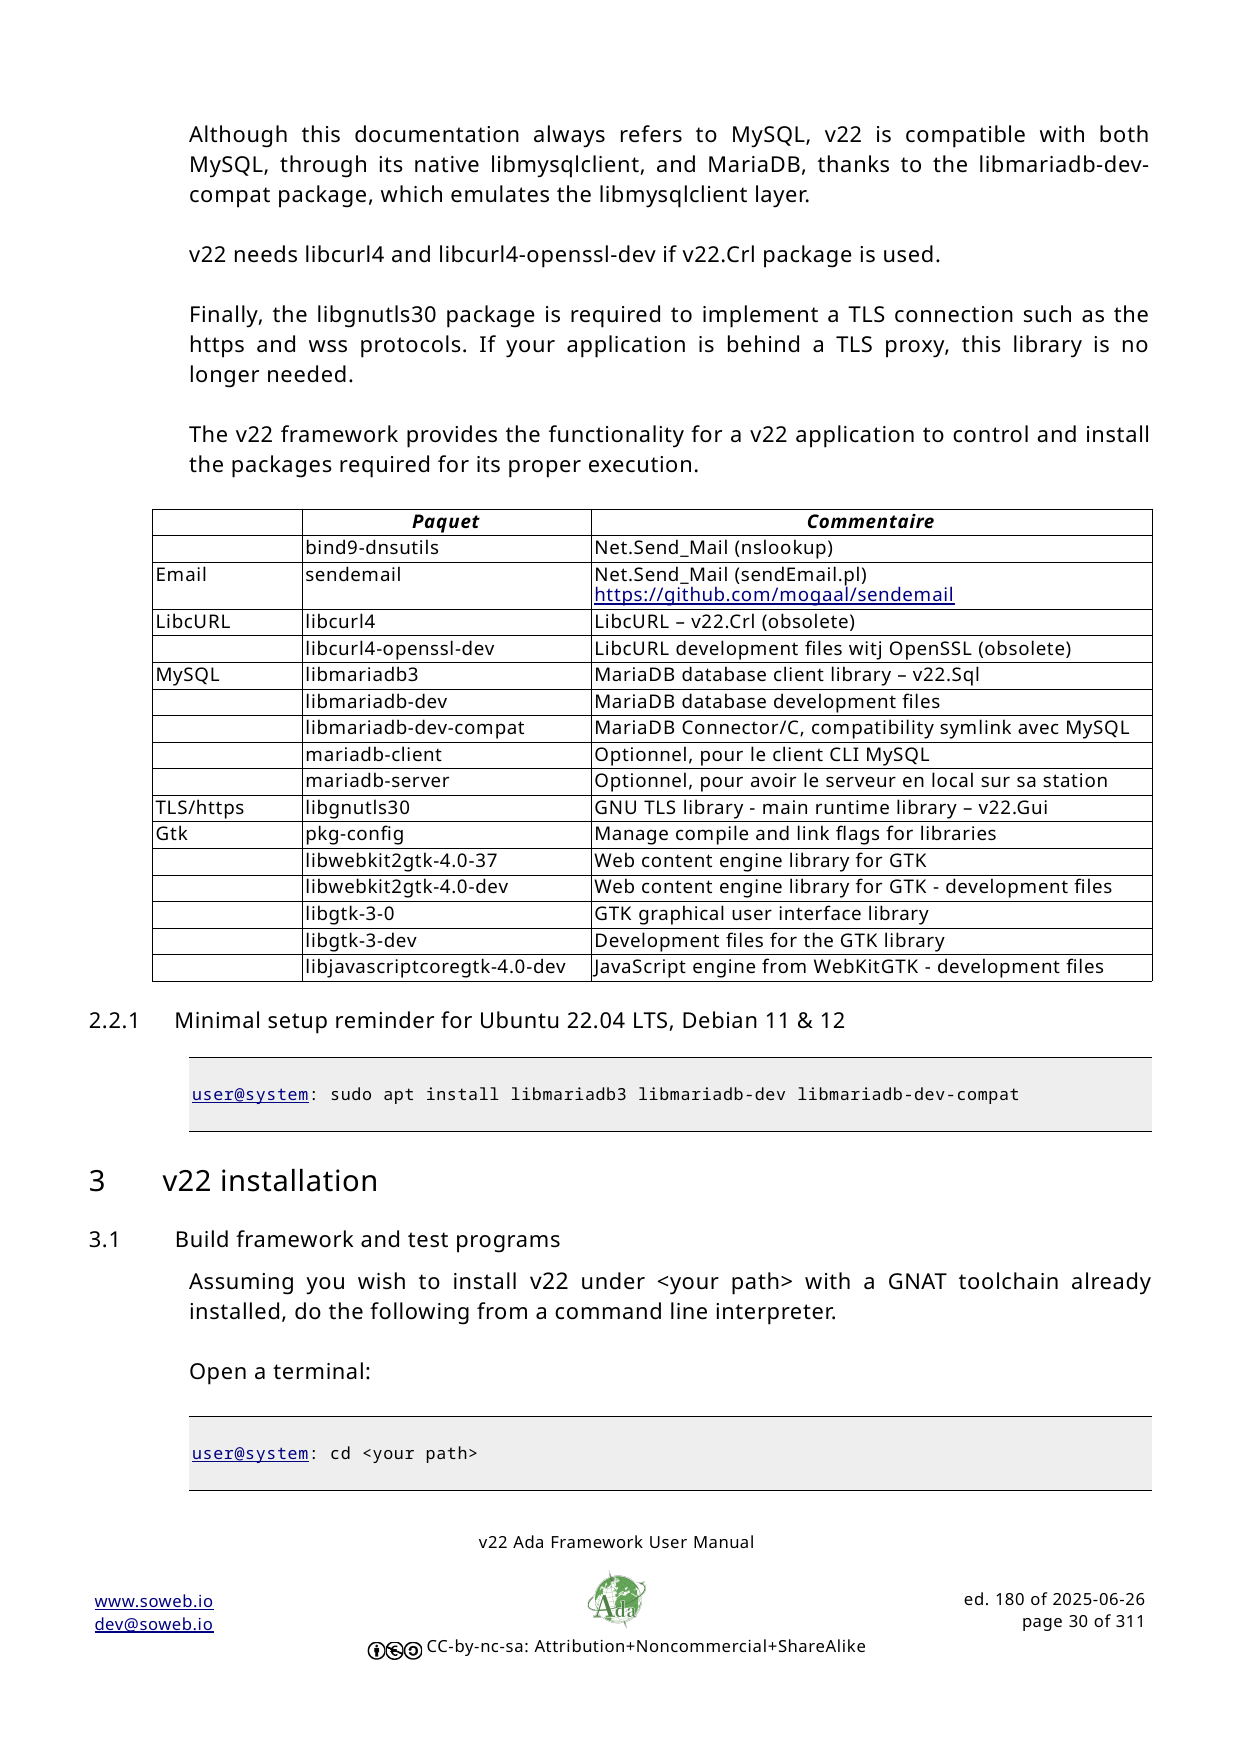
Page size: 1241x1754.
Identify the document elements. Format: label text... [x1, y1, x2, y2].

table_cell MariaDB database development files [592, 690, 1152, 715]
table_cell libgtk-3-dev [303, 929, 591, 954]
table_cell bind9-dnsutils [303, 536, 591, 562]
table_cell libwebkit2gtk-4.0-dev [303, 876, 591, 901]
picture [587, 1570, 646, 1629]
table_cell libwebkit2gtk-4.0-37 [303, 849, 591, 874]
table_cell [153, 849, 302, 874]
table_cell MariaDB database client library – v22.Sql [592, 663, 1152, 688]
table_cell TLS/https [153, 796, 302, 821]
text Assuming you wish to install v22 under <your path> with a GNAT toolchain already installed, do the following from a command line interpreter. [189, 1265, 1152, 1326]
table_cell mariadb-server [303, 769, 591, 795]
table_cell mariadb-client [303, 743, 591, 768]
table_cell Development files for the GTK library [592, 929, 1152, 954]
table_cell [153, 690, 302, 715]
table_cell Net.Send_Mail (sendEmail.pl) https://github.com/mogaal/sendemail [592, 563, 1152, 609]
table_cell libmariadb-dev [303, 690, 591, 715]
table_cell [153, 716, 302, 742]
text Finally, the libgnutls30 package is required to implement a TLS connection such as the https and wss protocols. If your application is behind a TLS proxy, this library is no longer needed. [189, 298, 1152, 388]
table_cell JavaScript engine from WebKitGTK - development files [592, 955, 1152, 981]
table_cell Manage compile and link flags for libraries [592, 822, 1152, 848]
subtitle Build framework and test programs [88, 1223, 1152, 1253]
picture [367, 1642, 423, 1660]
table_cell [153, 902, 302, 928]
table_cell [153, 929, 302, 954]
table_cell LibcURL [153, 610, 302, 635]
table_cell MariaDB Connector/C, compatibility symlink avec MySQL [592, 716, 1152, 742]
table_cell libcurl4-openssl-dev [303, 636, 591, 662]
text Open a terminal: [189, 1356, 1152, 1386]
table_header [153, 510, 302, 535]
table_cell libcurl4 [303, 610, 591, 635]
table_cell libjavascriptcoregtk-4.0-dev [303, 955, 591, 981]
subtitle v22 installation [88, 1160, 1152, 1200]
table_cell GTK graphical user interface library [592, 902, 1152, 928]
table_cell [153, 876, 302, 901]
table_cell pkg-config [303, 822, 591, 848]
table_cell libmariadb-dev-compat [303, 716, 591, 742]
table_cell libgnutls30 [303, 796, 591, 821]
table_cell [153, 955, 302, 981]
table_cell [153, 743, 302, 768]
table_cell libmariadb3 [303, 663, 591, 688]
table_cell libgtk-3-0 [303, 902, 591, 928]
table_cell LibcURL – v22.Crl (obsolete) [592, 610, 1152, 635]
table_cell LibcURL development files witj OpenSSL (obsolete) [592, 636, 1152, 662]
list user@system: sudo apt install libmariadb3 libmariadb-dev libmariadb-dev-compat [189, 1058, 1152, 1131]
table_cell MySQL [153, 663, 302, 688]
table_cell Optionnel, pour le client CLI MySQL [592, 743, 1152, 768]
table_cell [153, 769, 302, 795]
text The v22 framework provides the functionality for a v22 application to control and install the packages required for its proper execution. [189, 418, 1152, 478]
table_cell Web content engine library for GTK - development files [592, 876, 1152, 901]
table_cell Gtk [153, 822, 302, 848]
table_cell Optionnel, pour avoir le serveur en local sur sa station [592, 769, 1152, 795]
text v22 needs libcurl4 and libcurl4-openssl-dev if v22.Crl package is used. [189, 238, 1152, 268]
table_cell sendemail [303, 563, 591, 609]
table_cell GNU TLS library - main runtime library – v22.Gui [592, 796, 1152, 821]
table_header Paquet [303, 510, 591, 535]
table_cell [153, 636, 302, 662]
table_cell Email [153, 563, 302, 609]
subtitle Minimal setup reminder for Ubuntu 22.04 LTS, Debian 11 & 12 [88, 1004, 1152, 1046]
list user@system: cd <your path> [189, 1417, 1152, 1490]
table_cell [153, 536, 302, 562]
table_header Commentaire [592, 510, 1152, 535]
table_cell Web content engine library for GTK [592, 849, 1152, 874]
table_cell Net.Send_Mail (nslookup) [592, 536, 1152, 562]
text Although this documentation always refers to MySQL, v22 is compatible with both MySQL, through its native libmysqlclient, and MariaDB, thanks to the libmariadb-dev-compat package, which emulates the libmysqlclient layer. [189, 118, 1152, 208]
